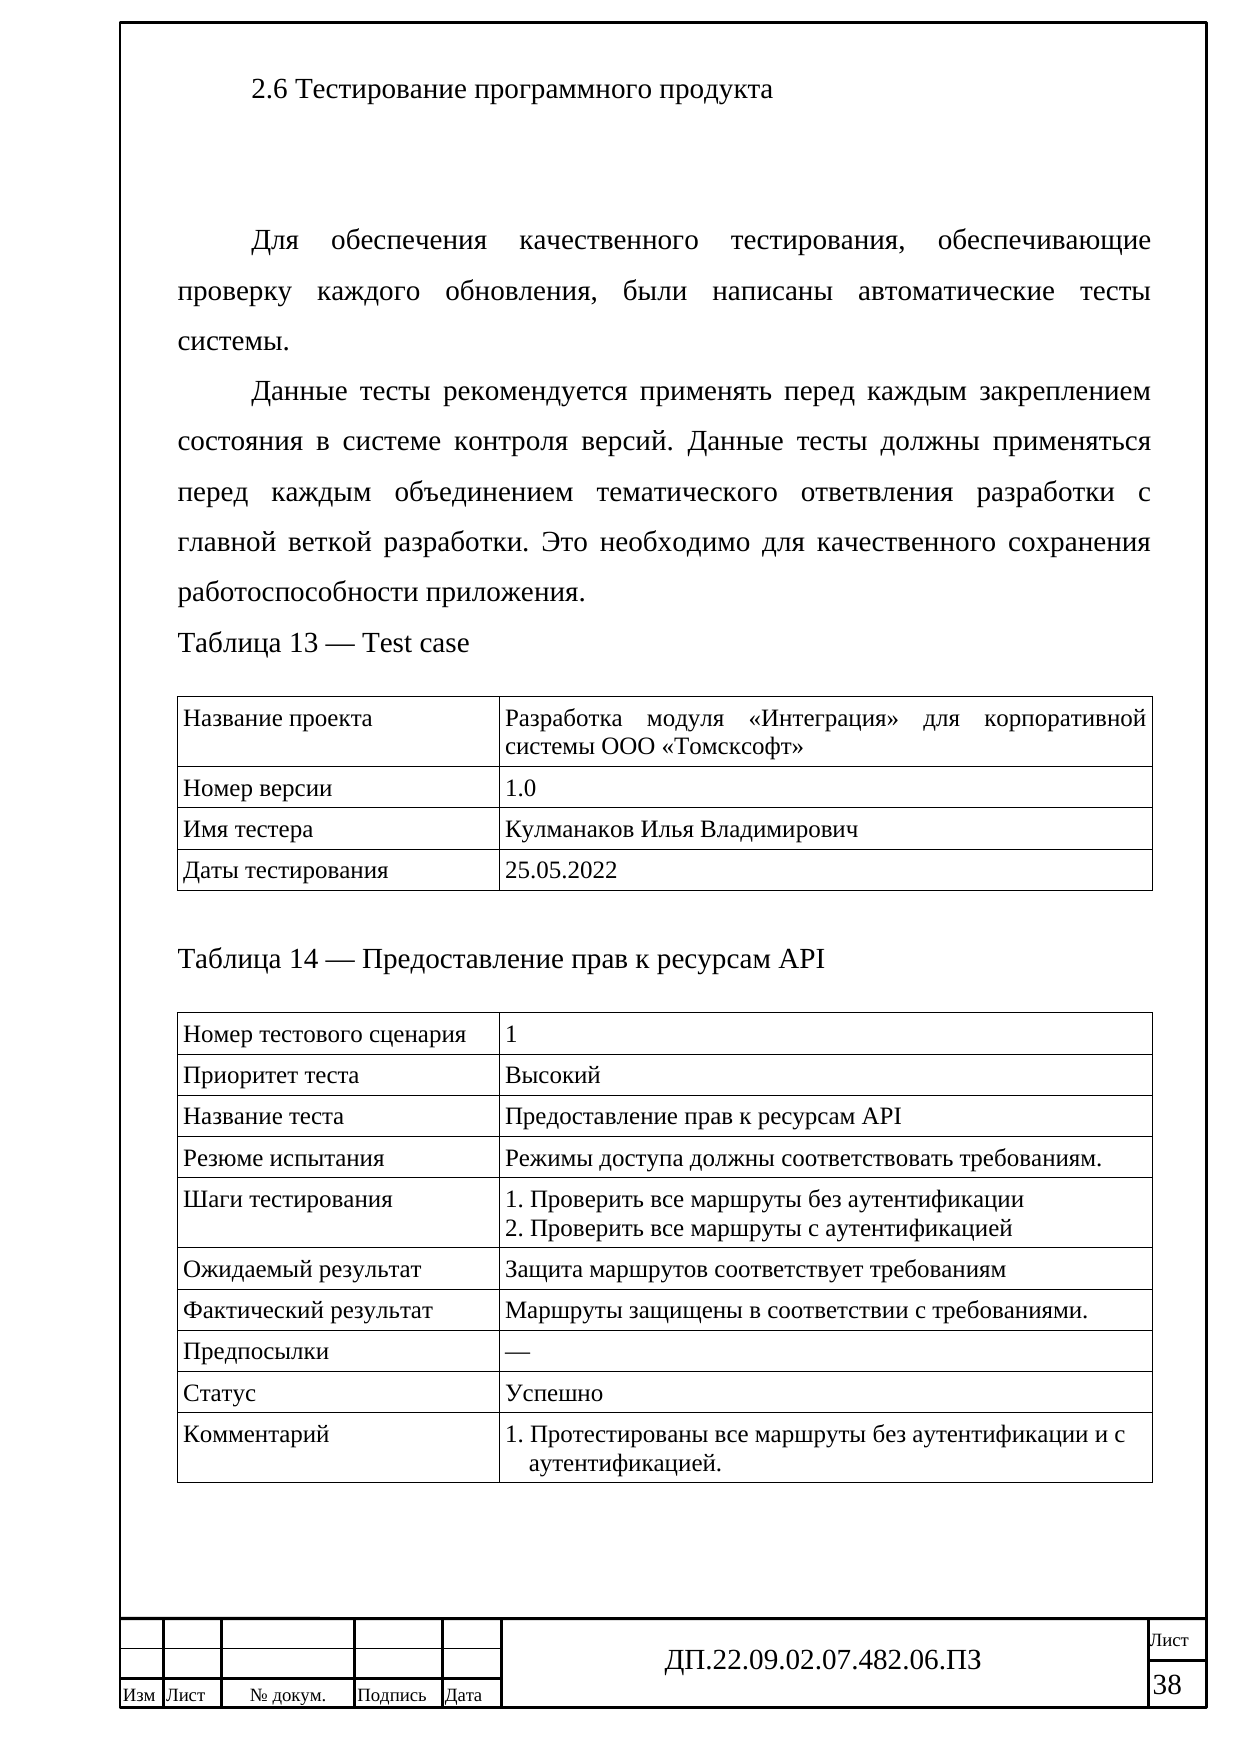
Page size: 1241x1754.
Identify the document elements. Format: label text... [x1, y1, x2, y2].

table_cell Шаги тестирования [178, 1178, 499, 1247]
table_cell Успешно [500, 1372, 1152, 1412]
table_header 1 [500, 1013, 1152, 1053]
table_cell Номер версии [178, 767, 499, 807]
table_cell Кулманаков Илья Владимирович [500, 808, 1152, 848]
table_cell Проверить все маршруты без аутентификации Проверить все маршруты с аутентификацией [500, 1178, 1152, 1247]
text Для обеспечения качественного тестирования, обеспечивающие проверку каждого обновления, были написаны автоматические тесты системы. [177, 222, 1152, 356]
table_cell Резюме испытания [178, 1137, 499, 1177]
text Данные тесты рекомендуется применять перед каждым закреплением состояния в системе контроля версий. Данные тесты должны применяться перед каждым объединением тематического ответвления разработки с главной веткой разработки. Это необходимо для качественного сохранения работоспособности приложения. [177, 373, 1152, 608]
table_cell Предпосылки [178, 1331, 499, 1371]
table_header Номер тестового сценария [178, 1013, 499, 1053]
table_cell Ожидаемый результат [178, 1248, 499, 1288]
table_cell Маршруты защищены в соответствии с требованиями. [500, 1290, 1152, 1330]
text Таблица 14 — Предоставление прав к ресурсам API [177, 941, 1152, 974]
table_cell — [500, 1331, 1152, 1371]
table_cell Защита маршрутов соответствует требованиям [500, 1248, 1152, 1288]
table_cell Комментарий [178, 1413, 499, 1482]
table_cell Имя тестера [178, 808, 499, 848]
table_cell Фактический результат [178, 1290, 499, 1330]
table_cell Статус [178, 1372, 499, 1412]
table_cell 25.05.2022 [500, 850, 1152, 890]
subtitle Тестирование программного продукта [251, 71, 1152, 105]
table_cell Высокий [500, 1055, 1152, 1095]
table_cell 1.0 [500, 767, 1152, 807]
table_cell Приоритет теста [178, 1055, 499, 1095]
table_header Разработка модуля «Интеграция» для корпоративной системы ООО «Томсксофт» [500, 697, 1152, 766]
table_cell Режимы доступа должны соответствовать требованиям. [500, 1137, 1152, 1177]
table_cell Протестированы все маршруты без аутентификации и с аутентификацией. [500, 1413, 1152, 1482]
text Таблица 13 — Test case [177, 625, 1152, 658]
table_cell Название теста [178, 1096, 499, 1136]
table_cell Предоставление прав к ресурсам API [500, 1096, 1152, 1136]
table_header Название проекта [178, 697, 499, 766]
table_cell Даты тестирования [178, 850, 499, 890]
